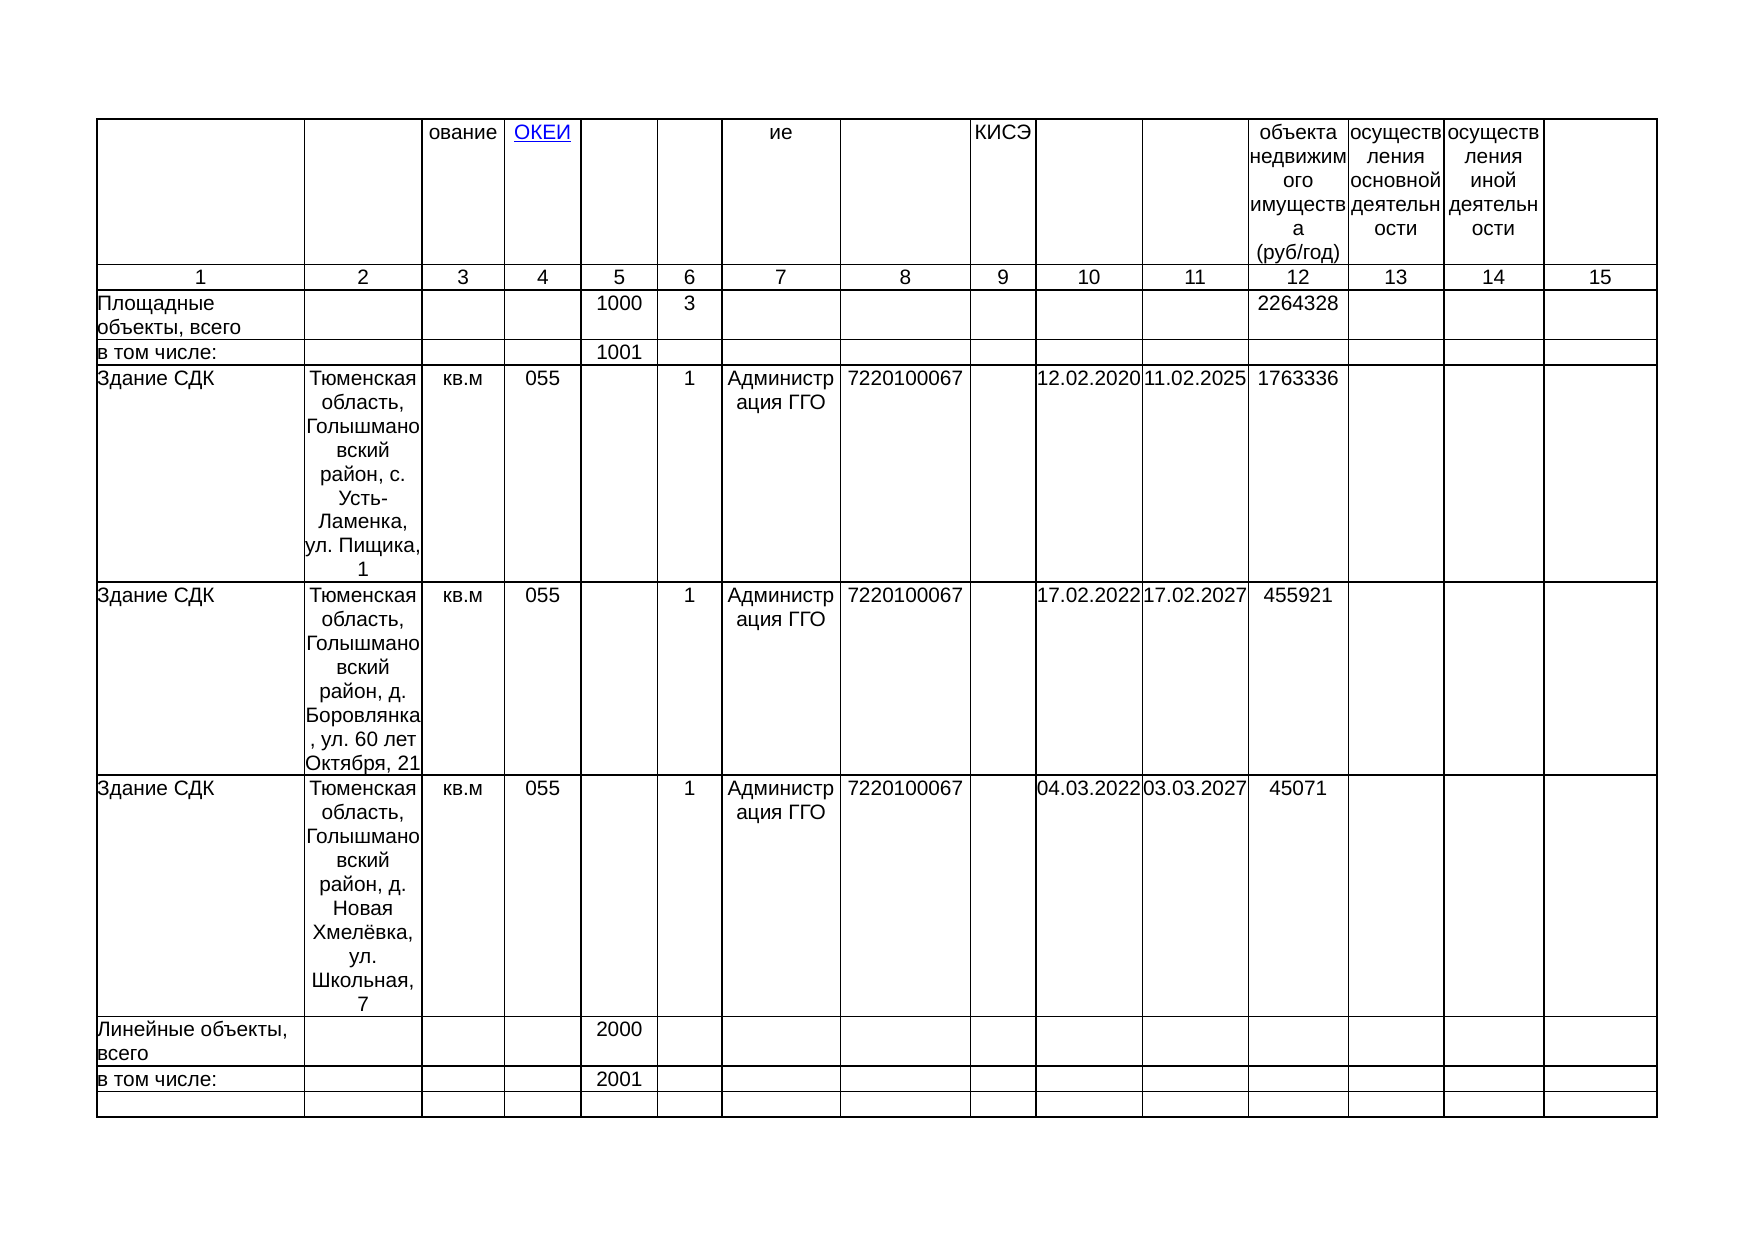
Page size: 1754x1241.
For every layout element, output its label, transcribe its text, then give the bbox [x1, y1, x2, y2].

table_cell кв.м [423, 583, 504, 774]
table_cell 04.03.2022 [1037, 776, 1142, 1016]
table_cell [98, 1092, 304, 1116]
table_cell [1445, 1017, 1543, 1065]
table_cell 2 [305, 265, 421, 289]
table_cell 1 [98, 265, 304, 289]
table_cell [723, 1067, 840, 1091]
table_cell [841, 291, 970, 338]
table_cell [971, 1017, 1035, 1065]
table_cell Здание СДК [98, 366, 304, 581]
table_cell [1545, 1092, 1656, 1116]
table_cell [971, 366, 1035, 581]
table_cell [1545, 776, 1656, 1016]
table_cell [1037, 1017, 1142, 1065]
table_cell [505, 340, 580, 364]
table_cell Тюменская область, Голышмановский район, с. Усть-Ламенка, ул. Пищика, 1 [305, 366, 421, 581]
table_cell 2001 [582, 1067, 657, 1091]
table_cell [1445, 583, 1543, 774]
table_cell [971, 776, 1035, 1016]
table_cell [1349, 340, 1443, 364]
table_cell [841, 1067, 970, 1091]
table_cell [1249, 1017, 1348, 1065]
table_cell [1445, 291, 1543, 338]
table_cell Администрация ГГО [723, 776, 840, 1016]
table_cell 1 [658, 583, 721, 774]
table_cell 3 [658, 291, 721, 338]
table_cell ие [723, 120, 840, 263]
table_cell [1249, 1092, 1348, 1116]
table_cell 9 [971, 265, 1035, 289]
table_cell [505, 1067, 580, 1091]
table_cell [1349, 776, 1443, 1016]
table_cell [971, 1092, 1035, 1116]
table_cell [1545, 340, 1656, 364]
table_cell [723, 1092, 840, 1116]
table_cell [582, 366, 657, 581]
table_cell [1037, 340, 1142, 364]
table_cell [1545, 291, 1656, 338]
table_cell 7220100067 [841, 776, 970, 1016]
table_cell [1445, 340, 1543, 364]
table_cell [1143, 1017, 1248, 1065]
table_cell [305, 340, 421, 364]
table_cell [841, 120, 970, 263]
table_cell 12 [1249, 265, 1348, 289]
table_cell 2000 [582, 1017, 657, 1065]
table_cell 17.02.2027 [1143, 583, 1248, 774]
table_cell 4 [505, 265, 580, 289]
table_cell [841, 1017, 970, 1065]
table_cell 055 [505, 583, 580, 774]
table_cell 12.02.2020 [1037, 366, 1142, 581]
table_cell [1545, 1067, 1656, 1091]
table_cell [971, 1067, 1035, 1091]
table_cell [305, 1092, 421, 1116]
table_cell Администрация ГГО [723, 366, 840, 581]
table_cell 7220100067 [841, 366, 970, 581]
table_cell [1445, 1067, 1543, 1091]
table_cell [1349, 1017, 1443, 1065]
table_cell [723, 291, 840, 338]
table_cell [1249, 1067, 1348, 1091]
table_cell 17.02.2022 [1037, 583, 1142, 774]
table_cell [723, 1017, 840, 1065]
table_cell ование [423, 120, 504, 263]
table_cell [1349, 291, 1443, 338]
table_cell Тюменская область, Голышмановский район, д. Новая Хмелёвка, ул. Школьная, 7 [305, 776, 421, 1016]
table_cell в том числе: [98, 340, 304, 364]
table_cell [423, 291, 504, 338]
table_cell 6 [658, 265, 721, 289]
table_cell 1 [658, 366, 721, 581]
table_cell [423, 1017, 504, 1065]
table_cell 11 [1143, 265, 1248, 289]
table_cell КИСЭ [971, 120, 1035, 263]
table_cell Площадные объекты, всего [98, 291, 304, 338]
table_cell [658, 1067, 721, 1091]
table_cell [1349, 1067, 1443, 1091]
table_cell [423, 340, 504, 364]
table_cell [1143, 1092, 1248, 1116]
table_cell [1545, 1017, 1656, 1065]
table_cell 7220100067 [841, 583, 970, 774]
table_cell [1545, 583, 1656, 774]
table_cell [505, 1092, 580, 1116]
table_cell ОКЕИ [505, 120, 580, 263]
table_cell 1 [658, 776, 721, 1016]
table_cell [1143, 1067, 1248, 1091]
table_cell [305, 1067, 421, 1091]
table_cell [658, 340, 721, 364]
table_cell [971, 291, 1035, 338]
table_cell 5 [582, 265, 657, 289]
table_cell [1445, 1092, 1543, 1116]
table_cell 03.03.2027 [1143, 776, 1248, 1016]
table_cell Тюменская область, Голышмановский район, д. Боровлянка, ул. 60 лет Октября, 21 [305, 583, 421, 774]
table_cell [505, 291, 580, 338]
table_cell [841, 340, 970, 364]
table_cell [305, 1017, 421, 1065]
table_cell [1249, 340, 1348, 364]
table_cell [841, 1092, 970, 1116]
table_cell [723, 340, 840, 364]
table_cell [658, 1092, 721, 1116]
table_cell [971, 583, 1035, 774]
table_cell [1349, 583, 1443, 774]
table_cell [1545, 366, 1656, 581]
table_cell Администрация ГГО [723, 583, 840, 774]
table_cell 455921 [1249, 583, 1348, 774]
table_cell осуществления иной деятельности [1445, 120, 1543, 263]
table_cell [305, 291, 421, 338]
table_cell кв.м [423, 776, 504, 1016]
table_cell [582, 583, 657, 774]
table_cell кв.м [423, 366, 504, 581]
table_cell [582, 776, 657, 1016]
table_cell [1143, 120, 1248, 263]
table_cell 1763336 [1249, 366, 1348, 581]
table_cell 15 [1545, 265, 1656, 289]
table_cell [1037, 1067, 1142, 1091]
table_cell 055 [505, 776, 580, 1016]
table_cell [505, 1017, 580, 1065]
table_cell [423, 1092, 504, 1116]
table_cell [1445, 776, 1543, 1016]
table_cell 055 [505, 366, 580, 581]
table_cell [1349, 366, 1443, 581]
table_cell [1037, 1092, 1142, 1116]
table_cell 7 [723, 265, 840, 289]
table_cell 3 [423, 265, 504, 289]
table_cell [971, 340, 1035, 364]
table_cell Здание СДК [98, 776, 304, 1016]
table_cell [1143, 340, 1248, 364]
table_cell 1000 [582, 291, 657, 338]
table_cell 11.02.2025 [1143, 366, 1248, 581]
table_cell 13 [1349, 265, 1443, 289]
table_cell [1037, 120, 1142, 263]
table_cell [582, 1092, 657, 1116]
table_cell в том числе: [98, 1067, 304, 1091]
table_cell Линейные объекты, всего [98, 1017, 304, 1065]
table_cell 1001 [582, 340, 657, 364]
table_cell 2264328 [1249, 291, 1348, 338]
table_cell [1445, 366, 1543, 581]
table_cell осуществления основной деятельности [1349, 120, 1443, 263]
table_cell [658, 1017, 721, 1065]
table_cell Здание СДК [98, 583, 304, 774]
table_cell [423, 1067, 504, 1091]
table_cell [1037, 291, 1142, 338]
table_cell [1143, 291, 1248, 338]
table_cell 10 [1037, 265, 1142, 289]
table_cell 14 [1445, 265, 1543, 289]
table_cell 45071 [1249, 776, 1348, 1016]
table_cell 8 [841, 265, 970, 289]
table_cell [1349, 1092, 1443, 1116]
